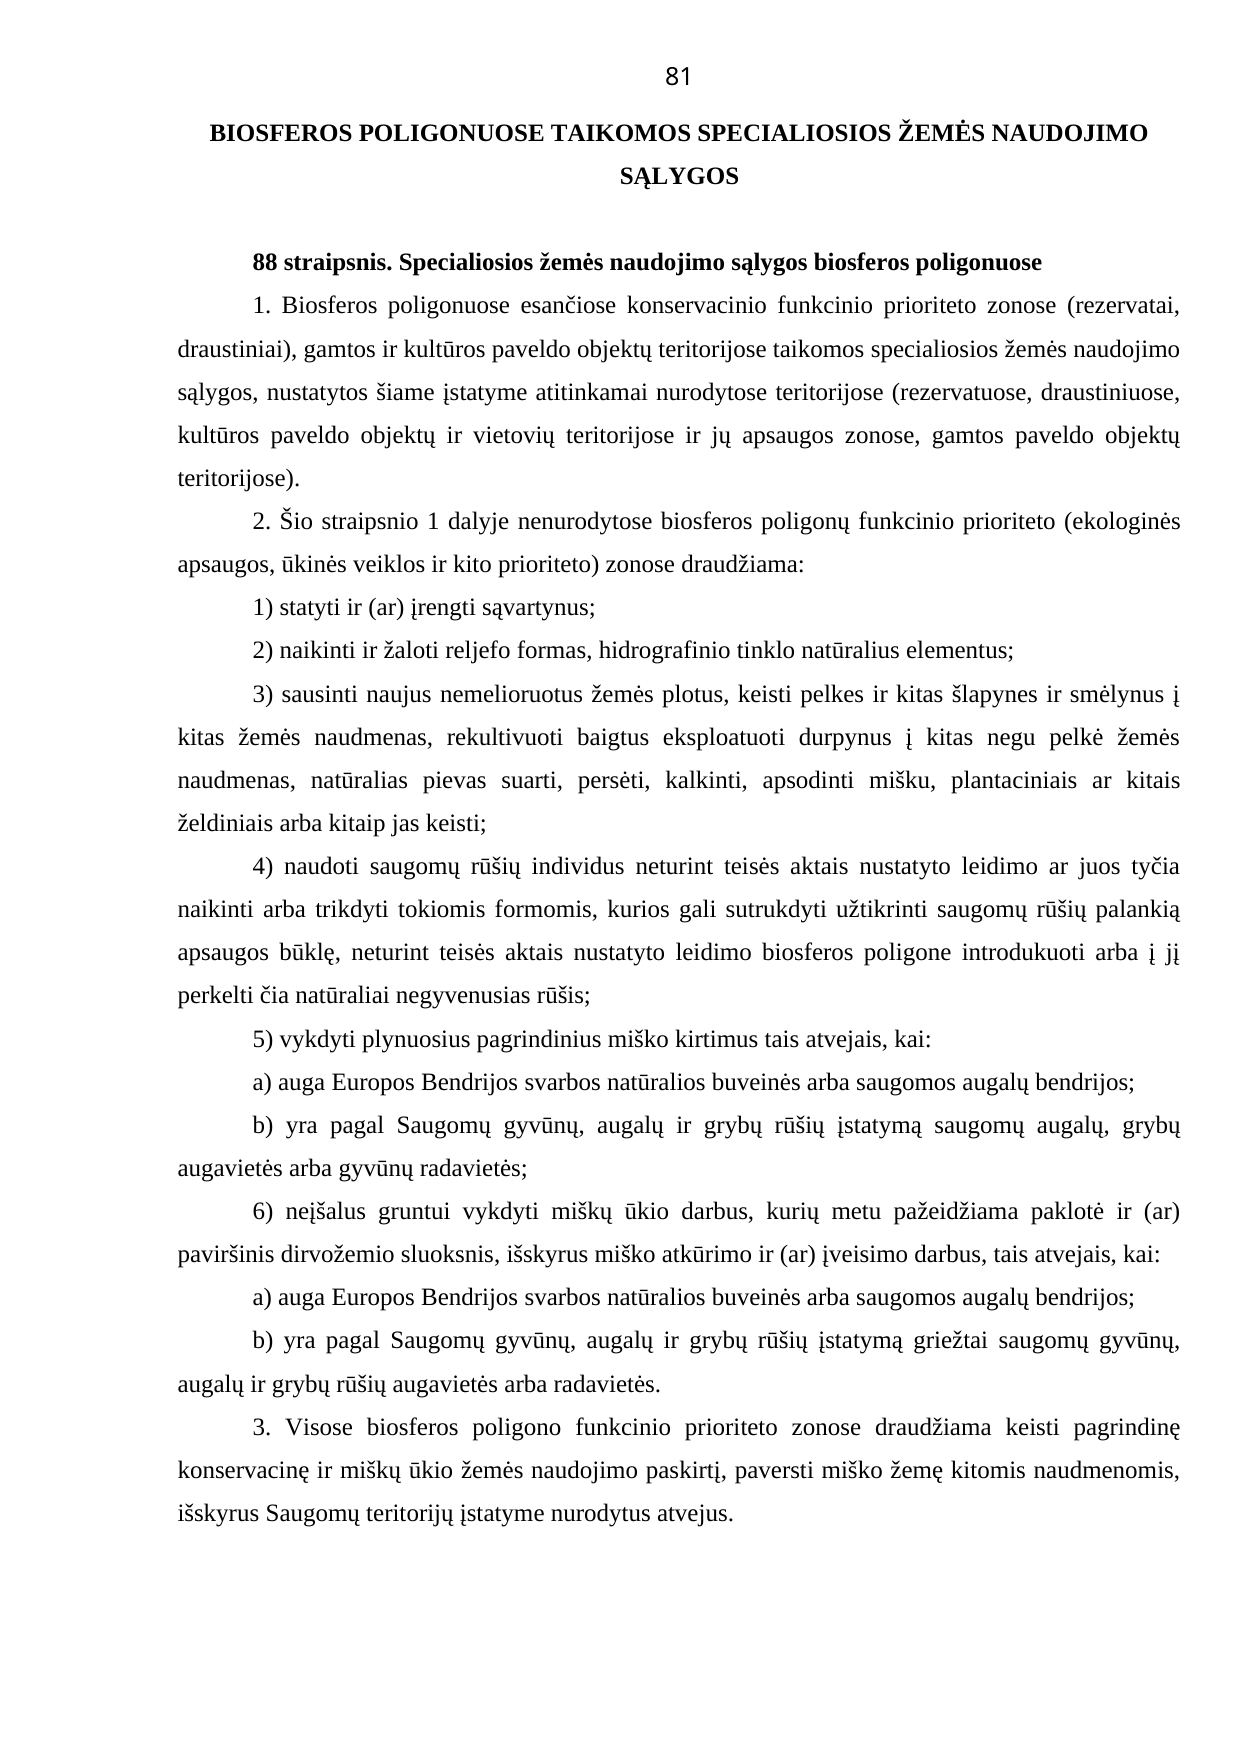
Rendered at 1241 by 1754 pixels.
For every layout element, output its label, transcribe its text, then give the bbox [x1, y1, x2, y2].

text a) auga Europos Bendrijos svarbos natūralios buveinės arba saugomos augalų bendrijos; [177, 1067, 1181, 1096]
text BIOSFEROS POLIGONUOSE TAIKOMOS SPECIALIOSIOS ŽEMĖS NAUDOJIMO SĄLYGOS [177, 118, 1181, 190]
text 3. Visose biosferos poligono funkcinio prioriteto zonose draudžiama keisti pagrindinę konservacinę ir miškų ūkio žemės naudojimo paskirtį, paversti miško žemę kitomis naudmenomis, išskyrus Saugomų teritorijų įstatyme nurodytus atvejus. [177, 1412, 1181, 1527]
text 1) statyti ir (ar) įrengti sąvartynus; [177, 592, 1181, 621]
text 3) sausinti naujus nemelioruotus žemės plotus, keisti pelkes ir kitas šlapynes ir smėlynus į kitas žemės naudmenas, rekultivuoti baigtus eksploatuoti durpynus į kitas negu pelkė žemės naudmenas, natūralias pievas suarti, persėti, kalkinti, apsodinti mišku, plantaciniais ar kitais želdiniais arba kitaip jas keisti; [177, 679, 1181, 837]
text 5) vykdyti plynuosius pagrindinius miško kirtimus tais atvejais, kai: [177, 1024, 1181, 1052]
text 2. Šio straipsnio 1 dalyje nenurodytose biosferos poligonų funkcinio prioriteto (ekologinės apsaugos, ūkinės veiklos ir kito prioriteto) zonose draudžiama: [177, 506, 1181, 578]
text 4) naudoti saugomų rūšių individus neturint teisės aktais nustatyto leidimo ar juos tyčia naikinti arba trikdyti tokiomis formomis, kurios gali sutrukdyti užtikrinti saugomų rūšių palankią apsaugos būklę, neturint teisės aktais nustatyto leidimo biosferos poligone introdukuoti arba į jį perkelti čia natūraliai negyvenusias rūšis; [177, 851, 1181, 1009]
text 2) naikinti ir žaloti reljefo formas, hidrografinio tinklo natūralius elementus; [177, 636, 1181, 664]
text 6) neįšalus gruntui vykdyti miškų ūkio darbus, kurių metu pažeidžiama paklotė ir (ar) paviršinis dirvožemio sluoksnis, išskyrus miško atkūrimo ir (ar) įveisimo darbus, tais atvejais, kai: [177, 1196, 1181, 1268]
text b) yra pagal Saugomų gyvūnų, augalų ir grybų rūšių įstatymą saugomų augalų, grybų augavietės arba gyvūnų radavietės; [177, 1110, 1181, 1182]
text 1. Biosferos poligonuose esančiose konservacinio funkcinio prioriteto zonose (rezervatai, draustiniai), gamtos ir kultūros paveldo objektų teritorijose taikomos specialiosios žemės naudojimo sąlygos, nustatytos šiame įstatyme atitinkamai nurodytose teritorijose (rezervatuose, draustiniuose, kultūros paveldo objektų ir vietovių teritorijose ir jų apsaugos zonose, gamtos paveldo objektų teritorijose). [177, 291, 1181, 492]
text 88 straipsnis. Specialiosios žemės naudojimo sąlygos biosferos poligonuose [177, 247, 1181, 276]
text b) yra pagal Saugomų gyvūnų, augalų ir grybų rūšių įstatymą griežtai saugomų gyvūnų, augalų ir grybų rūšių augavietės arba radavietės. [177, 1326, 1181, 1397]
text a) auga Europos Bendrijos svarbos natūralios buveinės arba saugomos augalų bendrijos; [177, 1282, 1181, 1311]
